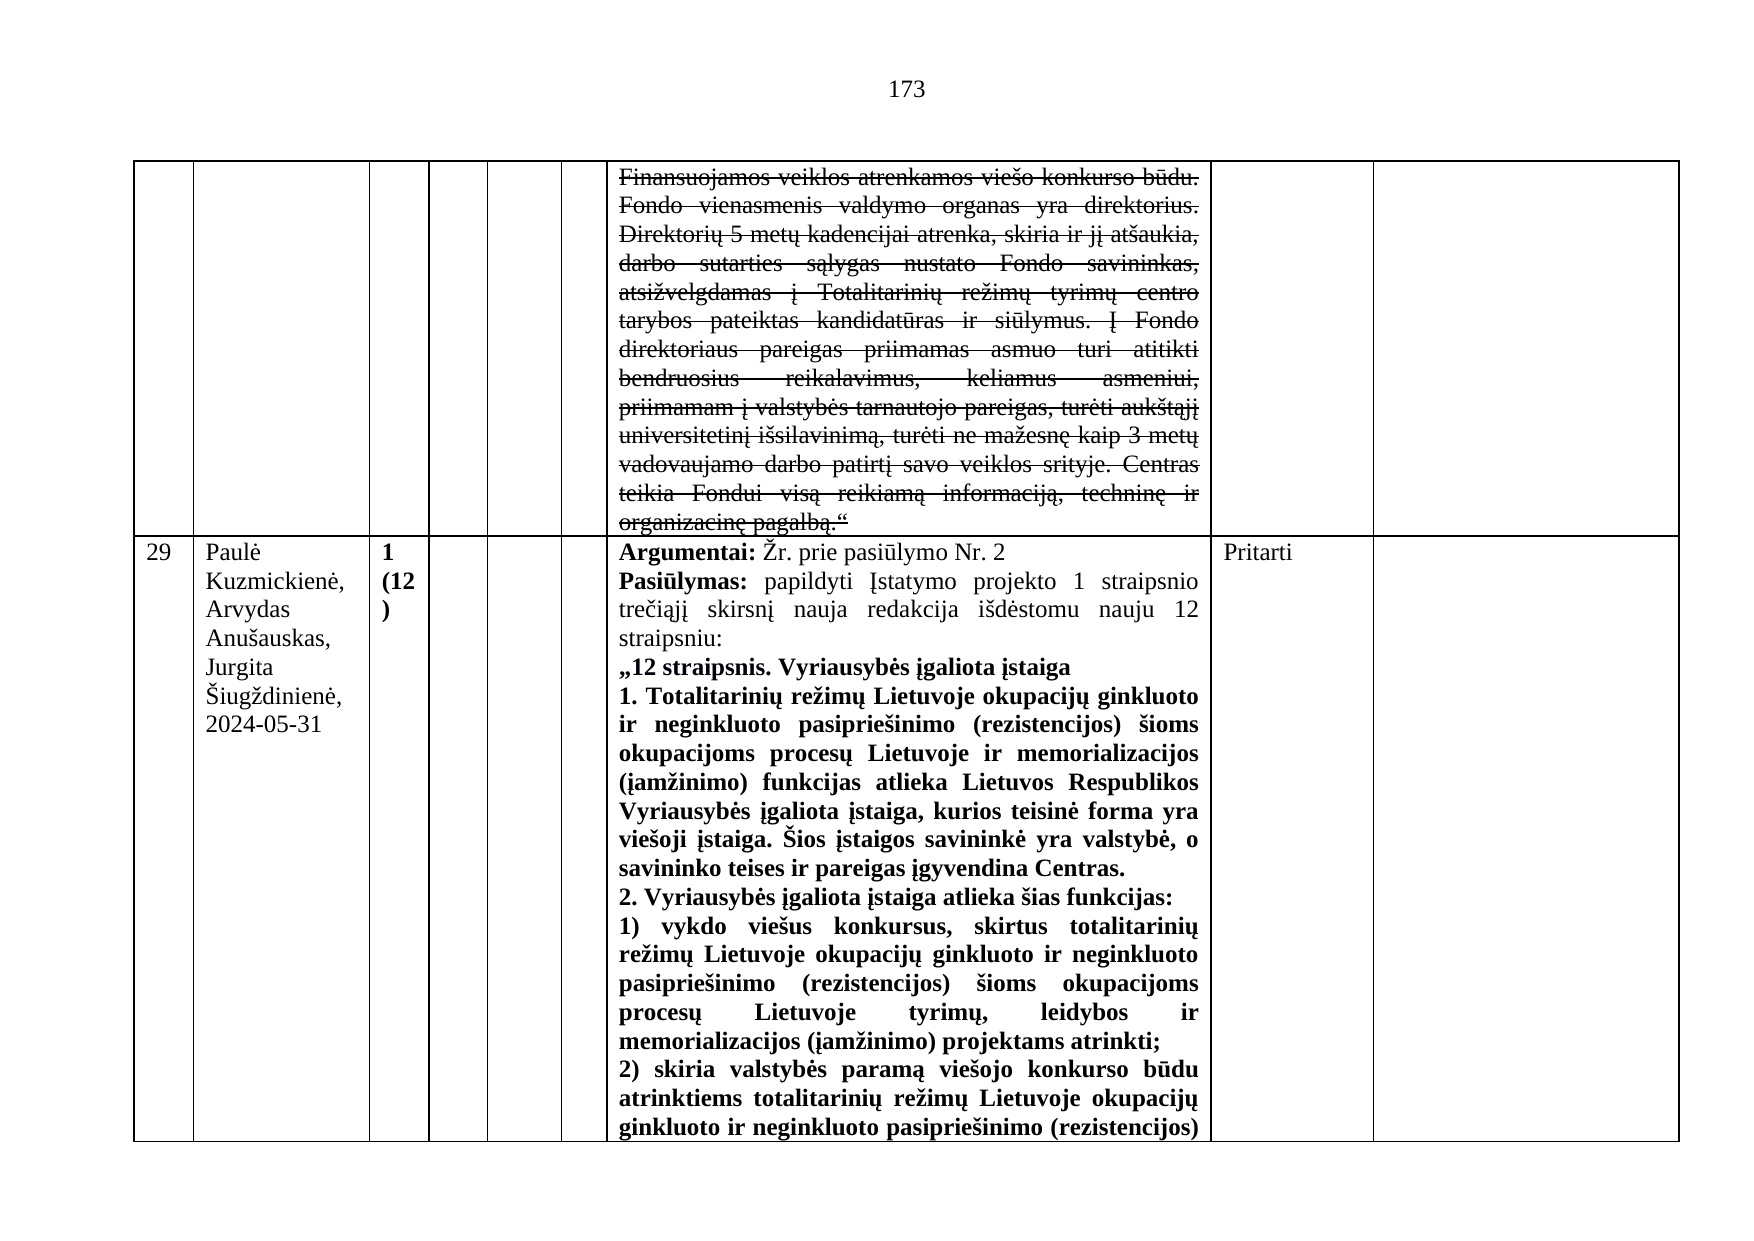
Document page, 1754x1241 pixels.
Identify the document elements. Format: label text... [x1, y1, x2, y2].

table_cell [488, 537, 561, 1141]
table_cell [1212, 162, 1373, 535]
table_cell Paulė Kuzmickienė, Arvydas Anušauskas, Jurgita Šiugždinienė, 2024-05-31 [194, 537, 369, 1141]
table_cell [370, 162, 428, 535]
table_cell [430, 162, 487, 535]
table_cell [1374, 162, 1678, 535]
table_cell [562, 162, 606, 535]
table_cell Finansuojamos veiklos atrenkamos viešo konkurso būdu. Fondo vienasmenis valdymo organas yra direktorius. Direktorių 5 metų kadencijai atrenka, skiria ir jį atšaukia, darbo sutarties sąlygas nustato Fondo savininkas, atsižvelgdamas į Totalitarinių režimų tyrimų centro tarybos pateiktas kandidatūras ir siūlymus. Į Fondo direktoriaus pareigas priimamas asmuo turi atitikti bendruosius reikalavimus, keliamus asmeniui, priimamam į valstybės tarnautojo pareigas, turėti aukštąjį universitetinį išsilavinimą, turėti ne mažesnę kaip 3 metų vadovaujamo darbo patirtį savo veiklos srityje. Centras teikia Fondui visą reikiamą informaciją, techninę ir organizacinę pagalbą.“ [608, 162, 1210, 535]
table_cell [562, 537, 606, 1141]
table_cell 29 [135, 537, 193, 1141]
table_cell 1 (12) [370, 537, 428, 1141]
table_cell [430, 537, 487, 1141]
table_cell [135, 162, 193, 535]
table_cell Pritarti [1212, 537, 1373, 1141]
table_cell Argumentai: Žr. prie pasiūlymo Nr. 2 Pasiūlymas: papildyti Įstatymo projekto 1 straipsnio trečiąjį skirsnį nauja redakcija išdėstomu nauju 12 straipsniu: „12 straipsnis. Vyriausybės įgaliota įstaiga 1. Totalitarinių režimų Lietuvoje okupacijų ginkluoto ir neginkluoto pasipriešinimo (rezistencijos) šioms okupacijoms procesų Lietuvoje ir memorializacijos (įamžinimo) funkcijas atlieka Lietuvos Respublikos Vyriausybės įgaliota įstaiga, kurios teisinė forma yra viešoji įstaiga. Šios įstaigos savininkė yra valstybė, o savininko teises ir pareigas įgyvendina Centras. 2. Vyriausybės įgaliota įstaiga atlieka šias funkcijas: 1) vykdo viešus konkursus, skirtus totalitarinių režimų Lietuvoje okupacijų ginkluoto ir neginkluoto pasipriešinimo (rezistencijos) šioms okupacijoms procesų Lietuvoje tyrimų, leidybos ir memorializacijos (įamžinimo) projektams atrinkti; 2) skiria valstybės paramą viešojo konkurso būdu atrinktiems totalitarinių režimų Lietuvoje okupacijų ginkluoto ir neginkluoto pasipriešinimo (rezistencijos) [608, 537, 1210, 1141]
table_cell [488, 162, 561, 535]
table_cell [194, 162, 369, 535]
table_cell [1374, 537, 1678, 1141]
